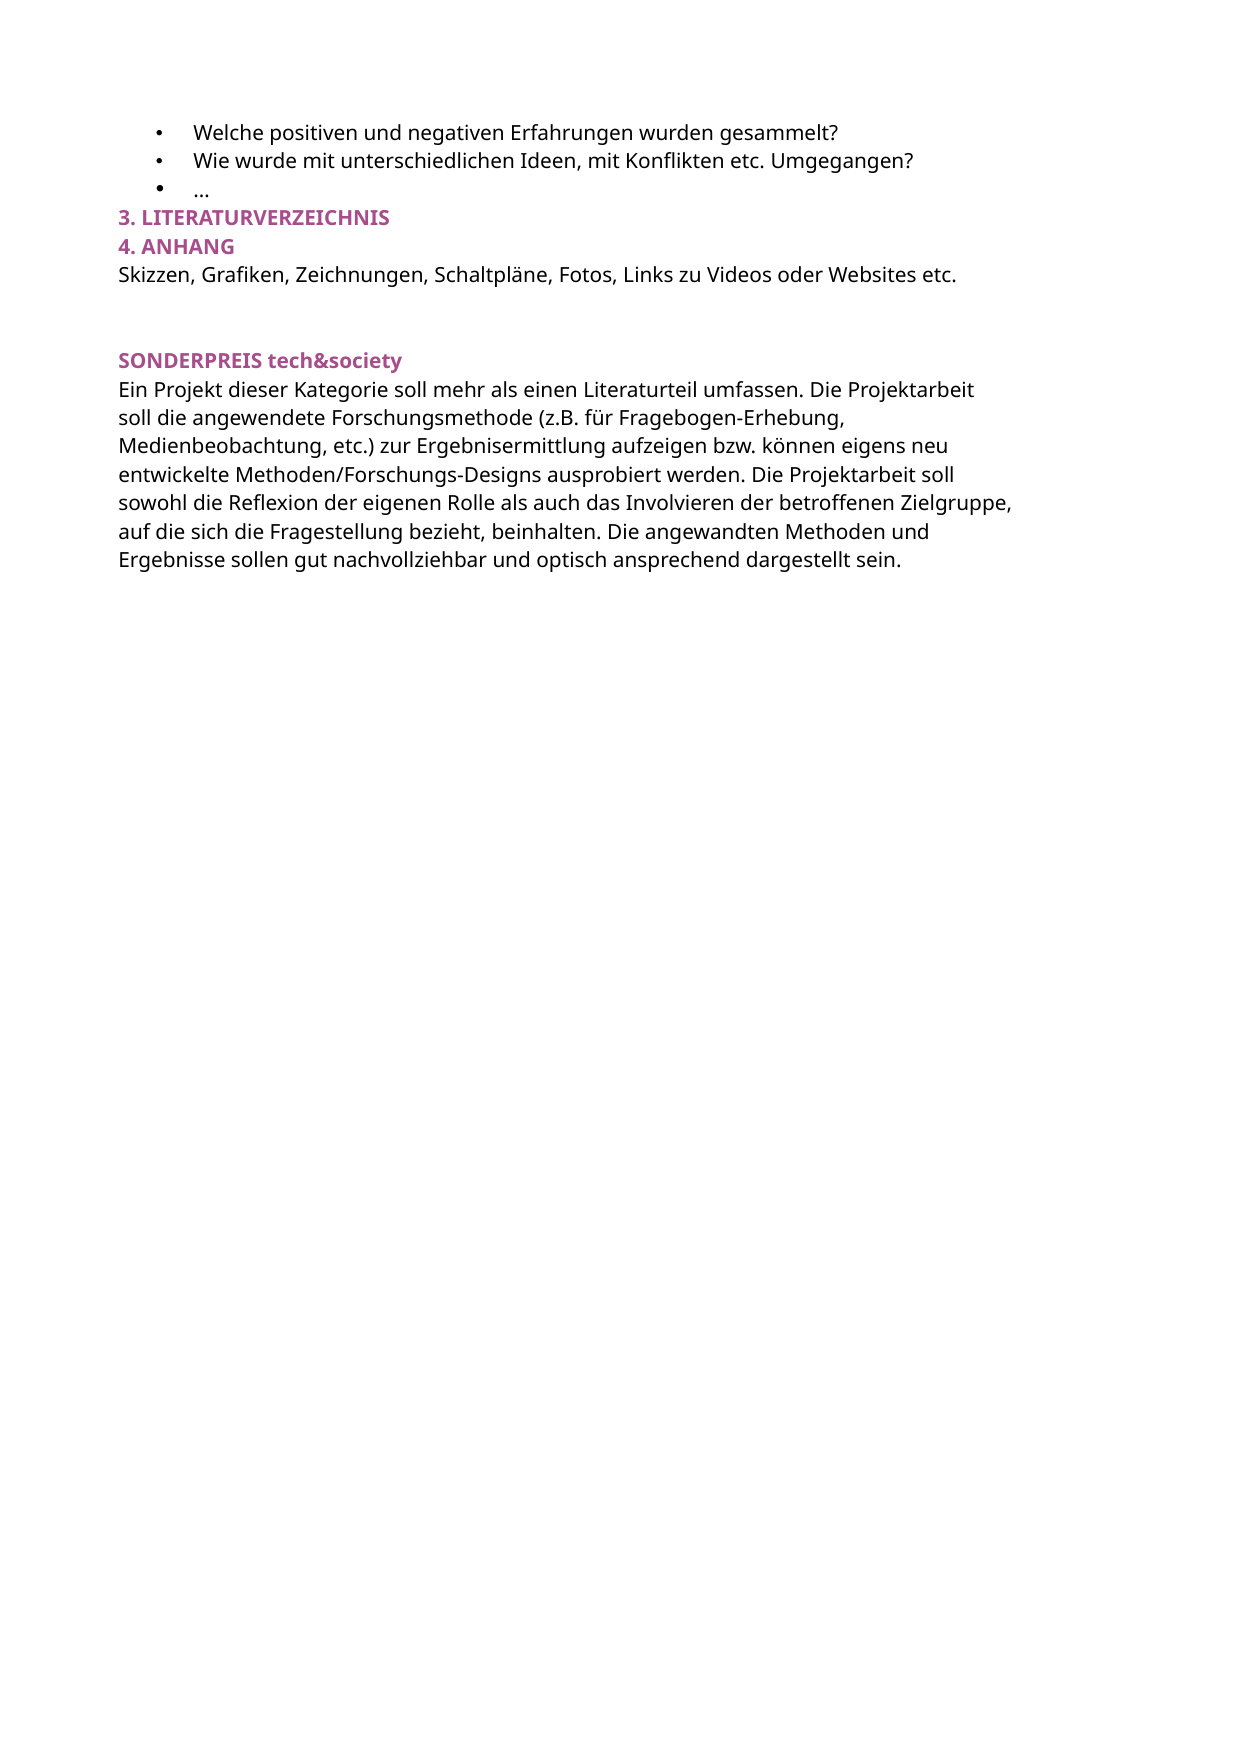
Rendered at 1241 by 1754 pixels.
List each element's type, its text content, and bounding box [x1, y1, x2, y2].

list … [156, 175, 1122, 203]
text auf die sich die Fragestellung bezieht, beinhalten. Die angewandten Methoden und [118, 517, 1122, 545]
text Ein Projekt dieser Kategorie soll mehr als einen Literaturteil umfassen. Die Projektarbeit [118, 375, 1122, 403]
text Ergebnisse sollen gut nachvollziehbar und optisch ansprechend dargestellt sein. [118, 545, 1122, 574]
text Medienbeobachtung, etc.) zur Ergebnisermittlung aufzeigen bzw. können eigens neu [118, 432, 1122, 460]
text soll die angewendete Forschungsmethode (z.B. für Fragebogen-Erhebung, [118, 403, 1122, 432]
list Welche positiven und negativen Erfahrungen wurden gesammelt? [156, 118, 1122, 147]
text 3. LITERATURVERZEICHNIS [118, 203, 1122, 232]
text SONDERPREIS tech&society [118, 346, 1122, 375]
text 4. ANHANG [118, 232, 1122, 260]
list Wie wurde mit unterschiedlichen Ideen, mit Konflikten etc. Umgegangen? [156, 147, 1122, 175]
text Skizzen, Grafiken, Zeichnungen, Schaltpläne, Fotos, Links zu Videos oder Websites etc. [118, 260, 1122, 289]
text entwickelte Methoden/Forschungs-Designs ausprobiert werden. Die Projektarbeit soll [118, 460, 1122, 488]
text sowohl die Reflexion der eigenen Rolle als auch das Involvieren der betroffenen Zielgruppe, [118, 488, 1122, 517]
